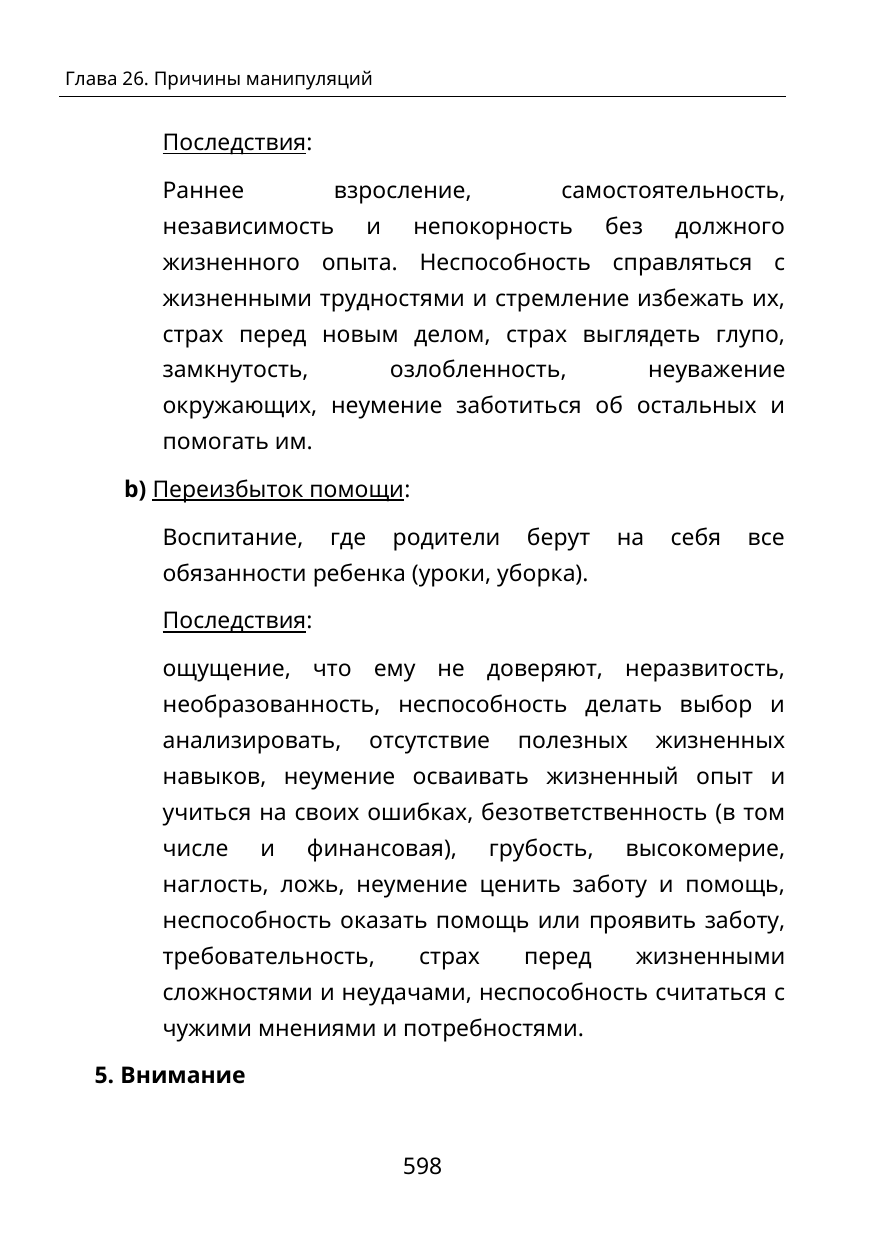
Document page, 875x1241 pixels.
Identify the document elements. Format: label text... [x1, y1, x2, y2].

list Раннее взросление, самостоятельность, независимость и непокорность без должного жизненного опыта. Неспособность справляться с жизненными трудностями и стремление избежать их, страх перед новым делом, страх выглядеть глупо, замкнутость, озлобленность, неуважение окружающих, неумение заботиться об остальных и помогать им. [118, 174, 786, 457]
list Последствия: [118, 126, 786, 157]
list Воспитание, где родители берут на себя все обязанности ребенка (уроки, уборка). [118, 521, 786, 588]
list Последствия: [118, 604, 786, 636]
list ощущение, что ему не доверяют, неразвитость, необразованность, неспособность делать выбор и анализировать, отсутствие полезных жизненных навыков, неумение осваивать жизненный опыт и учиться на своих ошибках, безответственность (в том числе и финансовая), грубость, высокомерие, наглость, ложь, неумение ценить заботу и помощь, неспособность оказать помощь или проявить заботу, требовательность, страх перед жизненными сложностями и неудачами, неспособность считаться с чужими мнениями и потребностями. [118, 652, 786, 1043]
list Переизбыток помощи: [118, 473, 786, 504]
list Внимание [88, 1059, 786, 1090]
